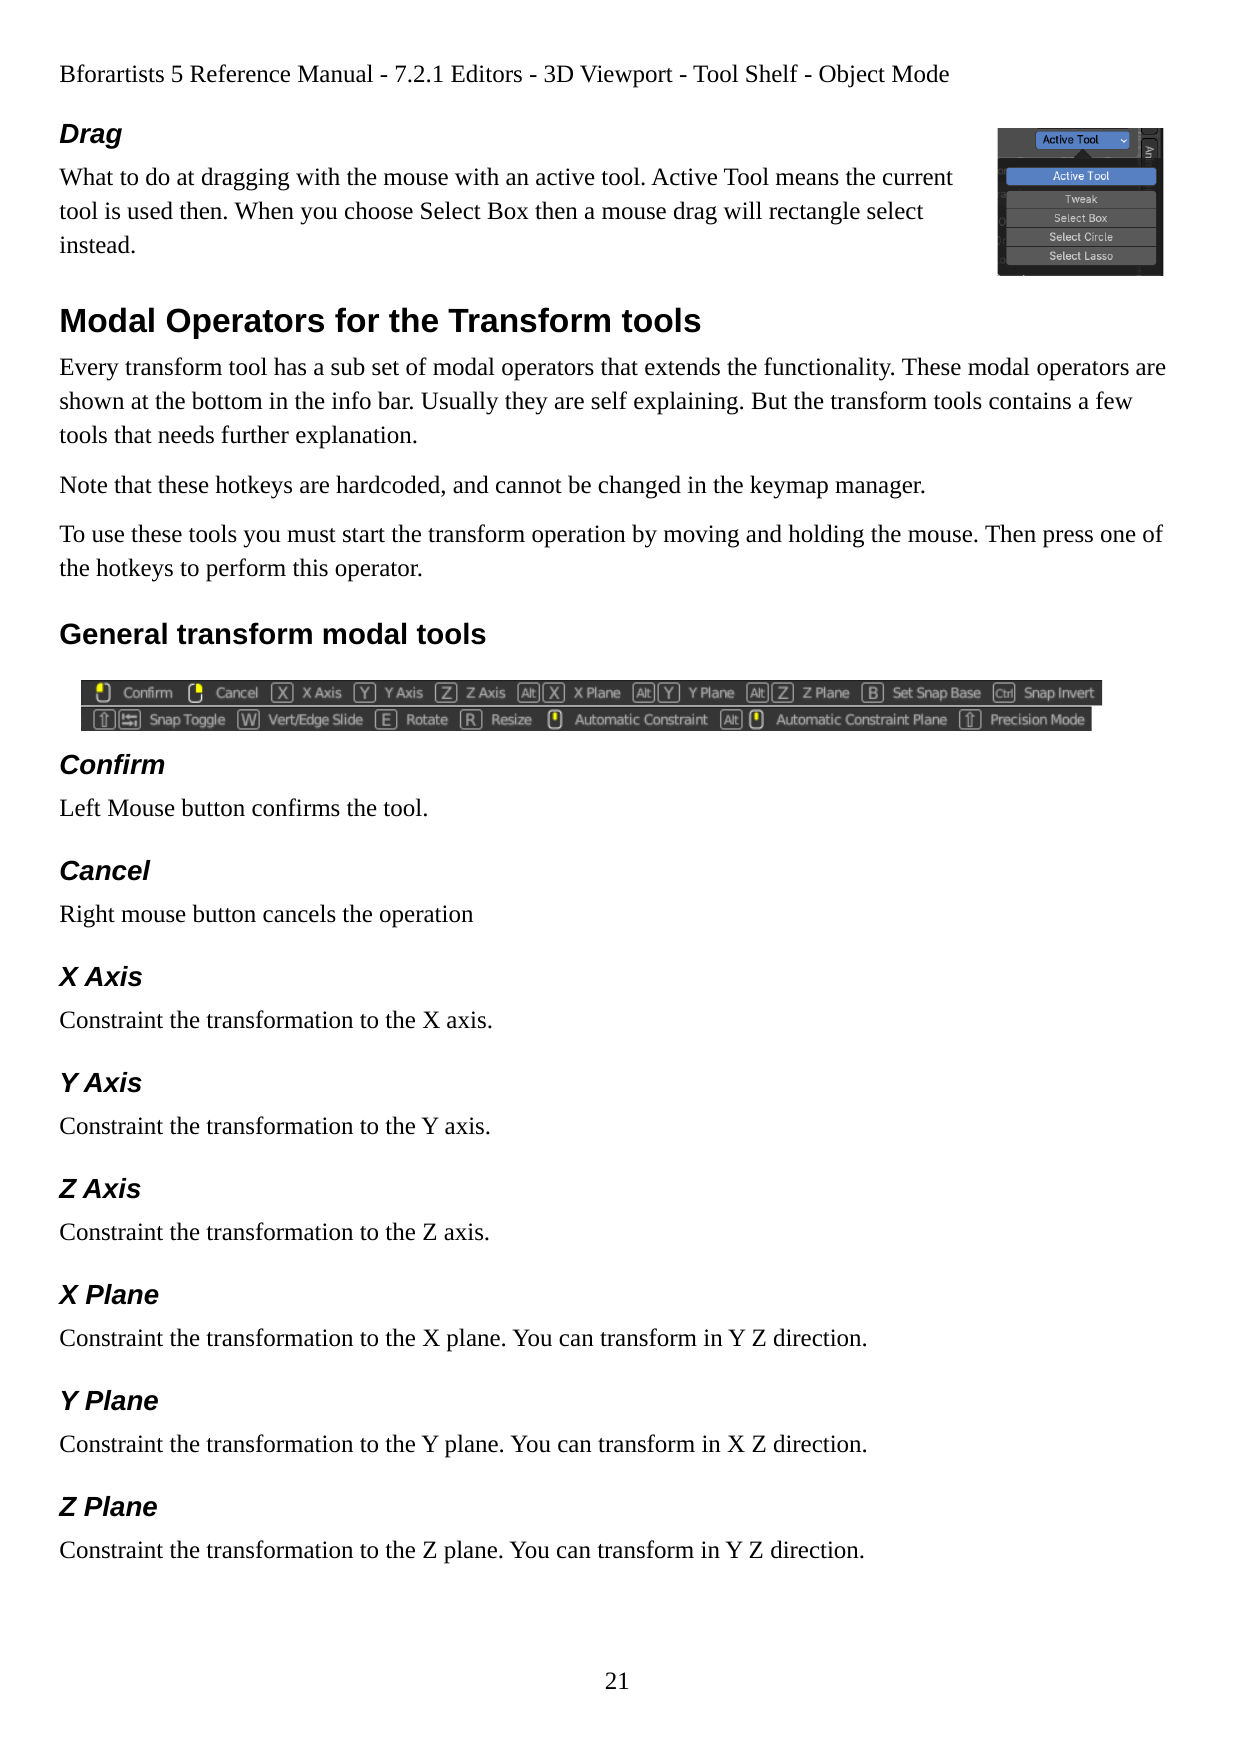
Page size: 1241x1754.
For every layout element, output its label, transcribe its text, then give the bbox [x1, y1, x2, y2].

picture [997, 128, 1164, 276]
text Every transform tool has a sub set of modal operators that extends the functionality. These modal operators are shown at the bottom in the info bar. Usually they are self explaining. But the transform tools contains a few tools that needs further explanation. [59, 352, 1181, 449]
subtitle Cancel [59, 855, 1181, 887]
text Right mouse button cancels the operation [59, 899, 1181, 928]
text Note that these hotkeys are hardcoded, and cannot be changed in the keymap manager. [59, 470, 1181, 498]
text To use these tools you must start the transform operation by moving and holding the mouse. Then press one of the hotkeys to perform this operator. [59, 519, 1181, 582]
picture [81, 680, 1103, 731]
subtitle General transform modal tools [59, 617, 1181, 651]
subtitle Y Axis [59, 1067, 1181, 1098]
text Constraint the transformation to the Z plane. You can transform in Y Z direction. [59, 1535, 1181, 1563]
subtitle X Plane [59, 1278, 1181, 1310]
text Constraint the transformation to the Y plane. You can transform in X Z direction. [59, 1429, 1181, 1457]
subtitle Confirm [59, 676, 1181, 781]
text Constraint the transformation to the X axis. [59, 1005, 1181, 1034]
text Constraint the transformation to the Y axis. [59, 1111, 1181, 1140]
subtitle Y Plane [59, 1384, 1181, 1416]
subtitle X Axis [59, 961, 1181, 992]
text What to do at dragging with the mouse with an active tool. Active Tool means the current tool is used then. When you choose Select Box then a mouse drag will rectangle select instead. [59, 162, 997, 259]
subtitle Drag [59, 117, 1181, 149]
subtitle Z Axis [59, 1172, 1181, 1204]
text Left Mouse button confirms the tool. [59, 793, 1181, 822]
subtitle Z Plane [59, 1490, 1181, 1522]
text Constraint the transformation to the X plane. You can transform in Y Z direction. [59, 1323, 1181, 1352]
subtitle Modal Operators for the Transform tools [59, 301, 1181, 339]
text Constraint the transformation to the Z axis. [59, 1217, 1181, 1246]
